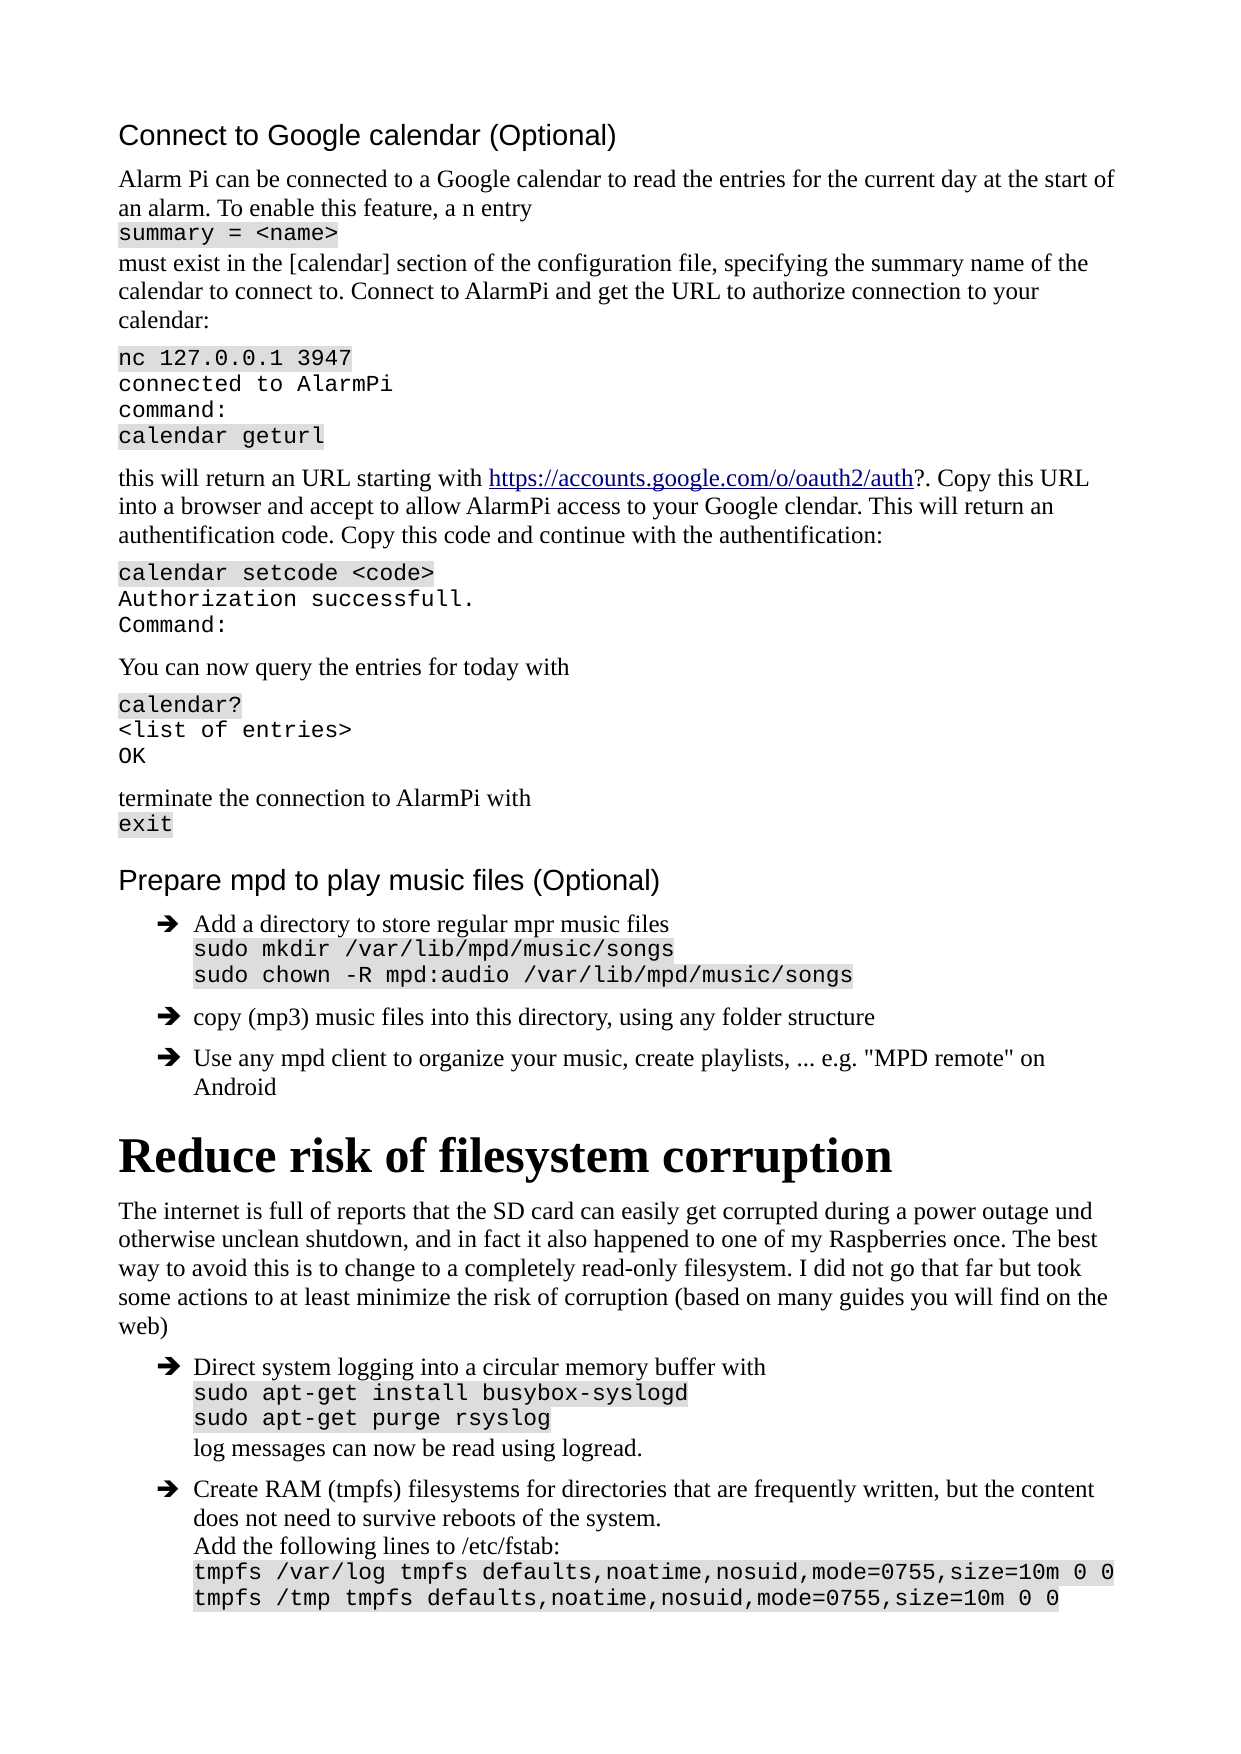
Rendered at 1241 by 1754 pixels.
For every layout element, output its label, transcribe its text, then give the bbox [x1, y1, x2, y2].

subtitle Connect to Google calendar (Optional) [118, 118, 1122, 152]
list Add a directory to store regular mpr music files sudo mkdir /var/lib/mpd/music/songs sudo chown -R mpd:audio /var/lib/mpd/music/songs [156, 909, 1122, 989]
subtitle Prepare mpd to play music files (Optional) [118, 863, 1122, 896]
text Alarm Pi can be connected to a Google calendar to read the entries for the current day at the start of an alarm. To enable this feature, a n entry summary = <name> must exist in the [calendar] section of the configuration file, specifying the summary name of the calendar to connect to. Connect to AlarmPi and get the URL to authorize connection to your calendar: [118, 164, 1122, 334]
text this will return an URL starting with https://accounts.google.com/o/oauth2/auth?. Copy this URL into a browser and accept to allow AlarmPi access to your Google clendar. This will return an authentification code. Copy this code and continue with the authentification: [118, 463, 1122, 549]
text You can now query the entries for today with [118, 652, 1122, 680]
subtitle Reduce risk of filesystem corruption [118, 1126, 1122, 1183]
text calendar setcode <code> Authorization successfull. Command: [118, 561, 1122, 639]
text terminate the connection to AlarmPi with exit [118, 783, 1122, 838]
list Direct system logging into a circular memory buffer with sudo apt-get install busybox-syslogd sudo apt-get purge rsyslog log messages can now be read using logread. [156, 1352, 1122, 1461]
list copy (mp3) music files into this directory, using any folder structure [156, 1002, 1122, 1031]
list Create RAM (tmpfs) filesystems for directories that are frequently written, but the content does not need to survive reboots of the system. Add the following lines to /etc/fstab: tmpfs /var/log tmpfs defaults,noatime,nosuid,mode=0755,size=10m 0 0 tmpfs /tmp tmpfs defaults,noatime,nosuid,mode=0755,size=10m 0 0 [156, 1474, 1122, 1612]
text calendar? <list of entries> OK [118, 693, 1122, 771]
text nc 127.0.0.1 3947 connected to AlarmPi command: calendar geturl [118, 346, 1122, 450]
list Use any mpd client to organize your music, create playlists, ... e.g. "MPD remote" on Android [156, 1043, 1122, 1101]
text The internet is full of reports that the SD card can easily get corrupted during a power outage und otherwise unclean shutdown, and in fact it also happened to one of my Raspberries once. The best way to avoid this is to change to a completely read-only filesystem. I did not go that far but took some actions to at least minimize the risk of corruption (based on many guides you will find on the web) [118, 1196, 1122, 1339]
